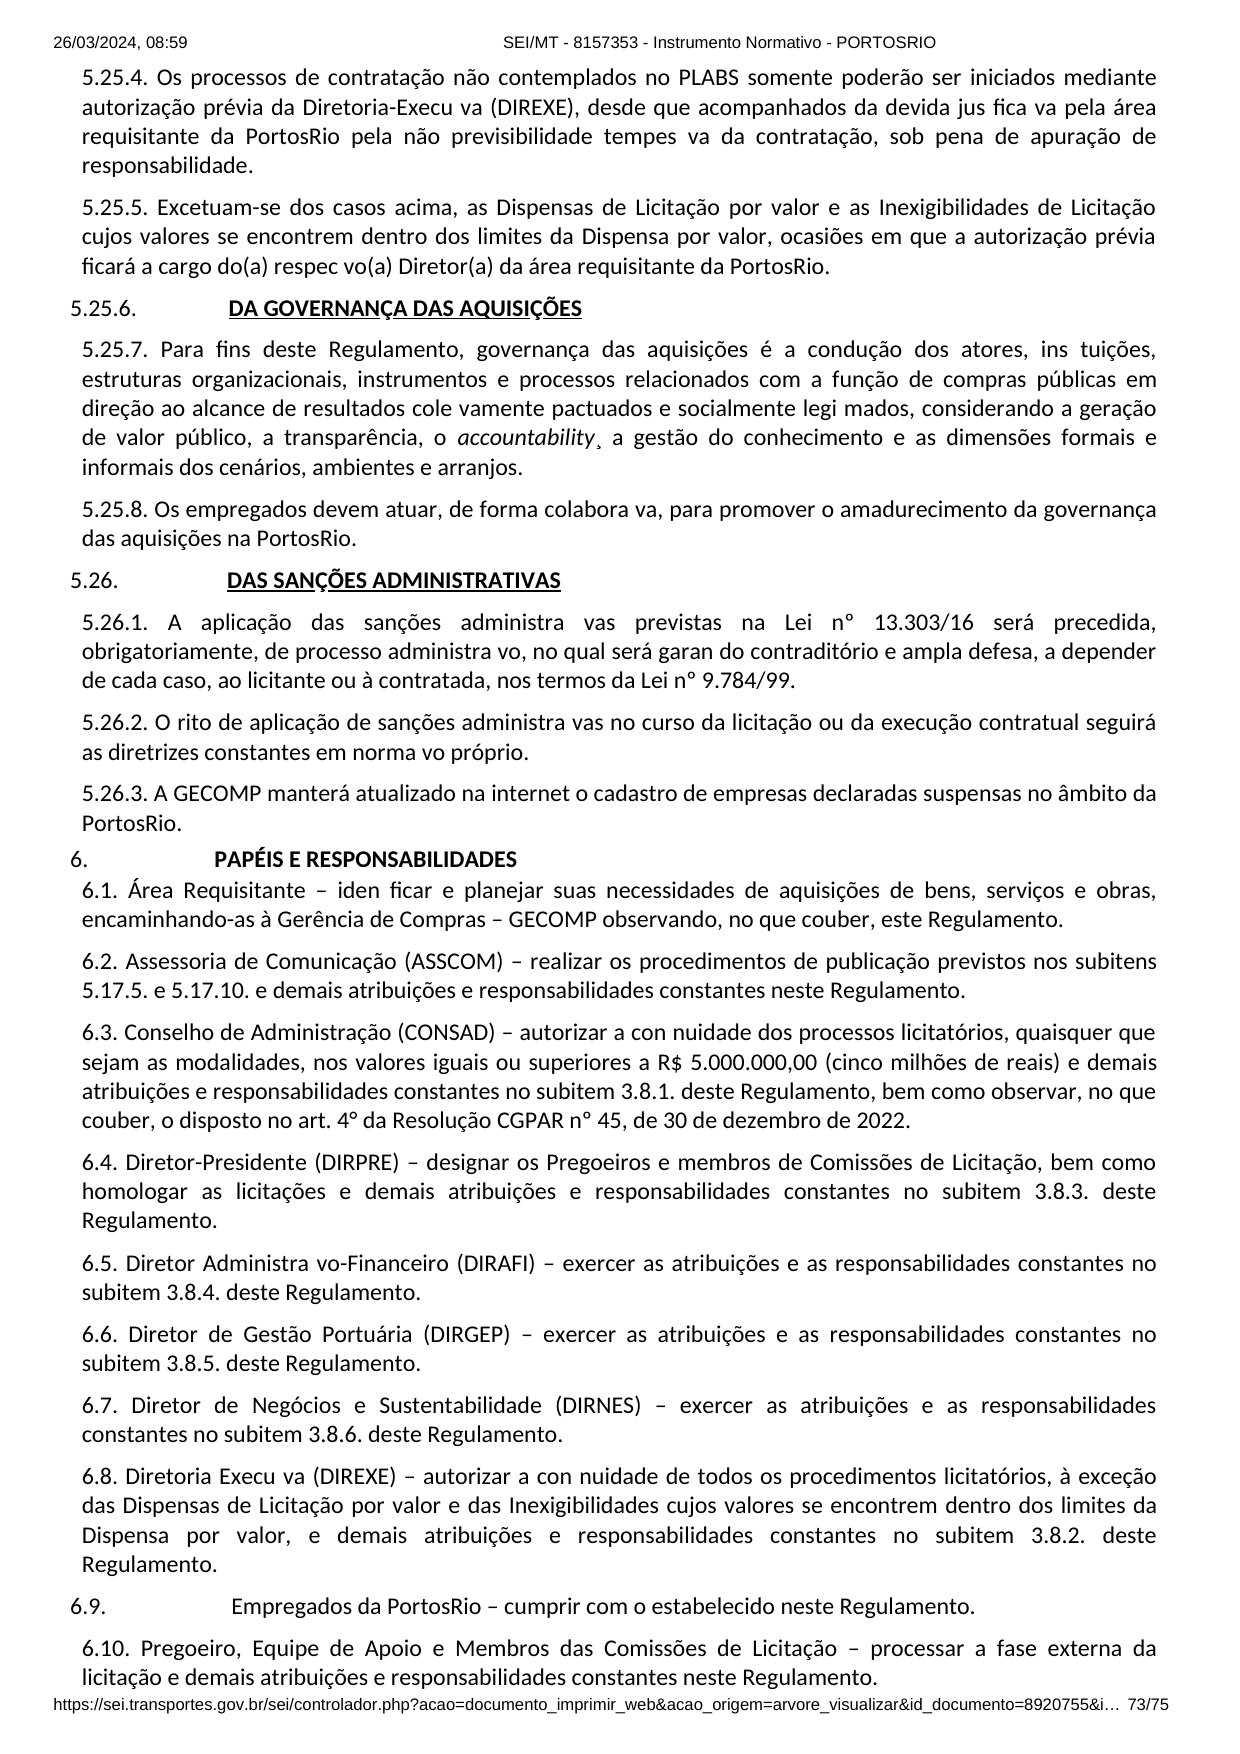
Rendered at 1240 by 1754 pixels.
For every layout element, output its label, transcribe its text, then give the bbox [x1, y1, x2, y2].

text 6.1. Área Requisitante – iden ficar e planejar suas necessidades de aquisições de bens, serviços e obras, encaminhando-as à Gerência de Compras – GECOMP observando, no que couber, este Regulamento. [82, 875, 1158, 933]
table_header PAPÉIS E RESPONSABILIDADES [214, 839, 1169, 875]
text 5.26.2. O rito de aplicação de sanções administra vas no curso da licitação ou da execução contratual seguirá as diretrizes constantes em norma vo próprio. [82, 707, 1158, 766]
text 5.25.7. Para fins deste Regulamento, governança das aquisições é a condução dos atores, ins tuições, estruturas organizacionais, instrumentos e processos relacionados com a função de compras públicas em direção ao alcance de resultados cole vamente pactuados e socialmente legi mados, considerando a geração de valor público, a transparência, o accountability¸ a gestão do conhecimento e as dimensões formais e informais dos cenários, ambientes e arranjos. [82, 334, 1158, 481]
text 5.25.4. Os processos de contratação não contemplados no PLABS somente poderão ser iniciados mediante autorização prévia da Diretoria-Execu va (DIREXE), desde que acompanhados da devida jus fica va pela área requisitante da PortosRio pela não previsibilidade tempes va da contratação, sob pena de apuração de responsabilidade. [82, 62, 1158, 179]
text 6.7. Diretor de Negócios e Sustentabilidade (DIRNES) – exercer as atribuições e as responsabilidades constantes no subitem 3.8.6. deste Regulamento. [82, 1390, 1158, 1449]
text 5.26.3. A GECOMP manterá atualizado na internet o cadastro de empresas declaradas suspensas no âmbito da PortosRio. [82, 778, 1158, 837]
text 6.4. Diretor-Presidente (DIRPRE) – designar os Pregoeiros e membros de Comissões de Licitação, bem como homologar as licitações e demais atribuições e responsabilidades constantes no subitem 3.8.3. deste Regulamento. [82, 1147, 1158, 1235]
text 5.26.1. A aplicação das sanções administra vas previstas na Lei nº 13.303/16 será precedida, obrigatoriamente, de processo administra vo, no qual será garan do contraditório e ampla defesa, a depender de cada caso, ao licitante ou à contratada, nos termos da Lei nº 9.784/99. [82, 607, 1158, 694]
text 6.3. Conselho de Administração (CONSAD) – autorizar a con nuidade dos processos licitatórios, quaisquer que sejam as modalidades, nos valores iguais ou superiores a R$ 5.000.000,00 (cinco milhões de reais) e demais atribuições e responsabilidades constantes no subitem 3.8.1. deste Regulamento, bem como observar, no que couber, o disposto no art. 4° da Resolução CGPAR nº 45, de 30 de dezembro de 2022. [82, 1017, 1158, 1134]
subtitle 5.26. DAS SANÇÕES ADMINISTRATIVAS [70, 565, 1169, 594]
text 5.25.5. Excetuam-se dos casos acima, as Dispensas de Licitação por valor e as Inexigibilidades de Licitação cujos valores se encontrem dentro dos limites da Dispensa por valor, ocasiões em que a autorização prévia ficará a cargo do(a) respec vo(a) Diretor(a) da área requisitante da PortosRio. [82, 192, 1158, 280]
text 6.6. Diretor de Gestão Portuária (DIRGEP) – exercer as atribuições e as responsabilidades constantes no subitem 3.8.5. deste Regulamento. [82, 1319, 1158, 1377]
text 6.9. Empregados da PortosRio – cumprir com o estabelecido neste Regulamento. [70, 1591, 1169, 1620]
table_header 6. [70, 839, 214, 875]
subtitle 5.25.6. DA GOVERNANÇA DAS AQUISIÇÕES [70, 293, 1169, 322]
text 6.5. Diretor Administra vo-Financeiro (DIRAFI) – exercer as atribuições e as responsabilidades constantes no subitem 3.8.4. deste Regulamento. [82, 1248, 1158, 1306]
text 6.10. Pregoeiro, Equipe de Apoio e Membros das Comissões de Licitação – processar a fase externa da licitação e demais atribuições e responsabilidades constantes neste Regulamento. [82, 1633, 1158, 1692]
text 5.25.8. Os empregados devem atuar, de forma colabora va, para promover o amadurecimento da governança das aquisições na PortosRio. [82, 494, 1158, 552]
text 6.2. Assessoria de Comunicação (ASSCOM) – realizar os procedimentos de publicação previstos nos subitens 5.17.5. e 5.17.10. e demais atribuições e responsabilidades constantes neste Regulamento. [82, 946, 1158, 1004]
text 6.8. Diretoria Execu va (DIREXE) – autorizar a con nuidade de todos os procedimentos licitatórios, à exceção das Dispensas de Licitação por valor e das Inexigibilidades cujos valores se encontrem dentro dos limites da Dispensa por valor, e demais atribuições e responsabilidades constantes no subitem 3.8.2. deste Regulamento. [82, 1461, 1158, 1578]
